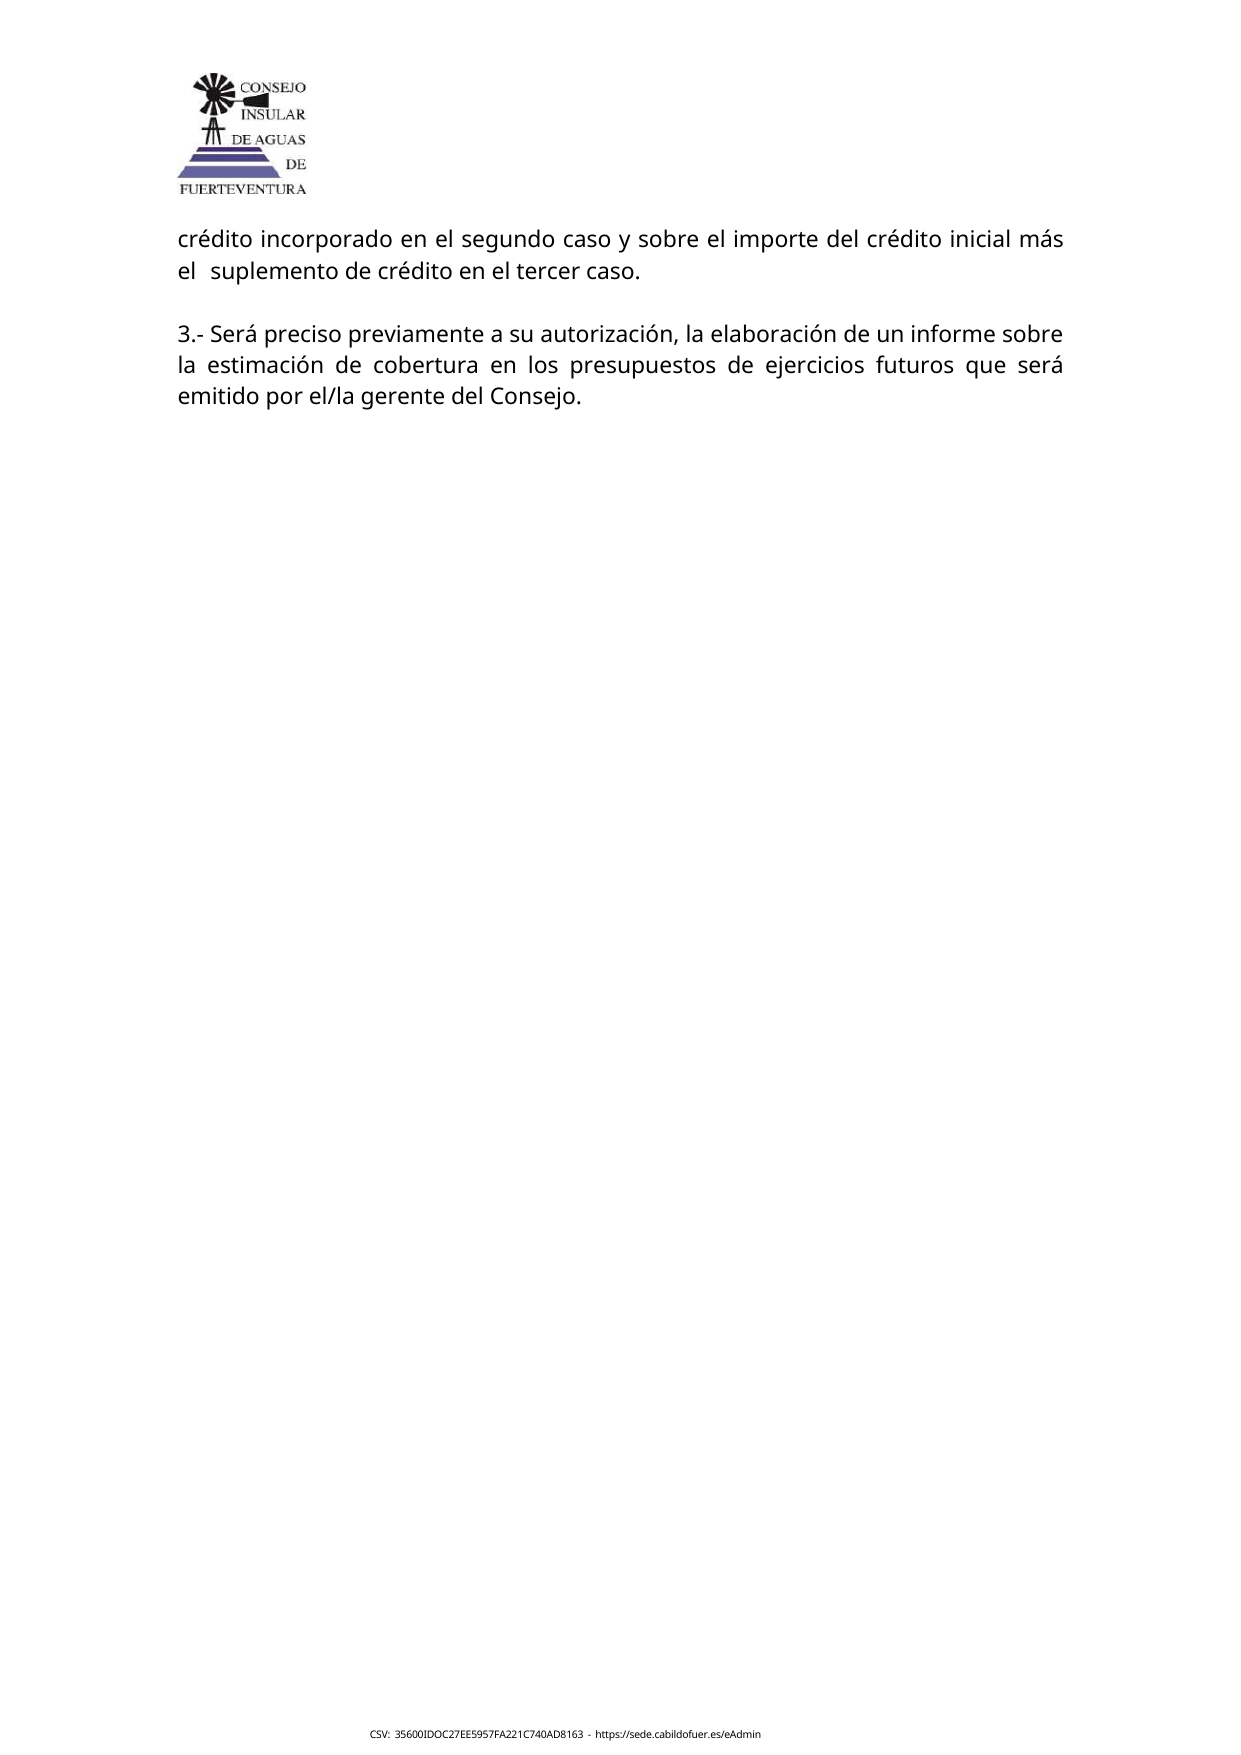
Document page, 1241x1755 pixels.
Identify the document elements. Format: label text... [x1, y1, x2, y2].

text 3.- Será preciso previamente a su autorización, la elaboración de un informe sobre la estimación de cobertura en los presupuestos de ejercicios futuros que será emitido por el/la gerente del Consejo. [177, 318, 1064, 411]
text crédito incorporado en el segundo caso y sobre el importe del crédito inicial más el suplemento de crédito en el tercer caso. [177, 223, 1064, 286]
